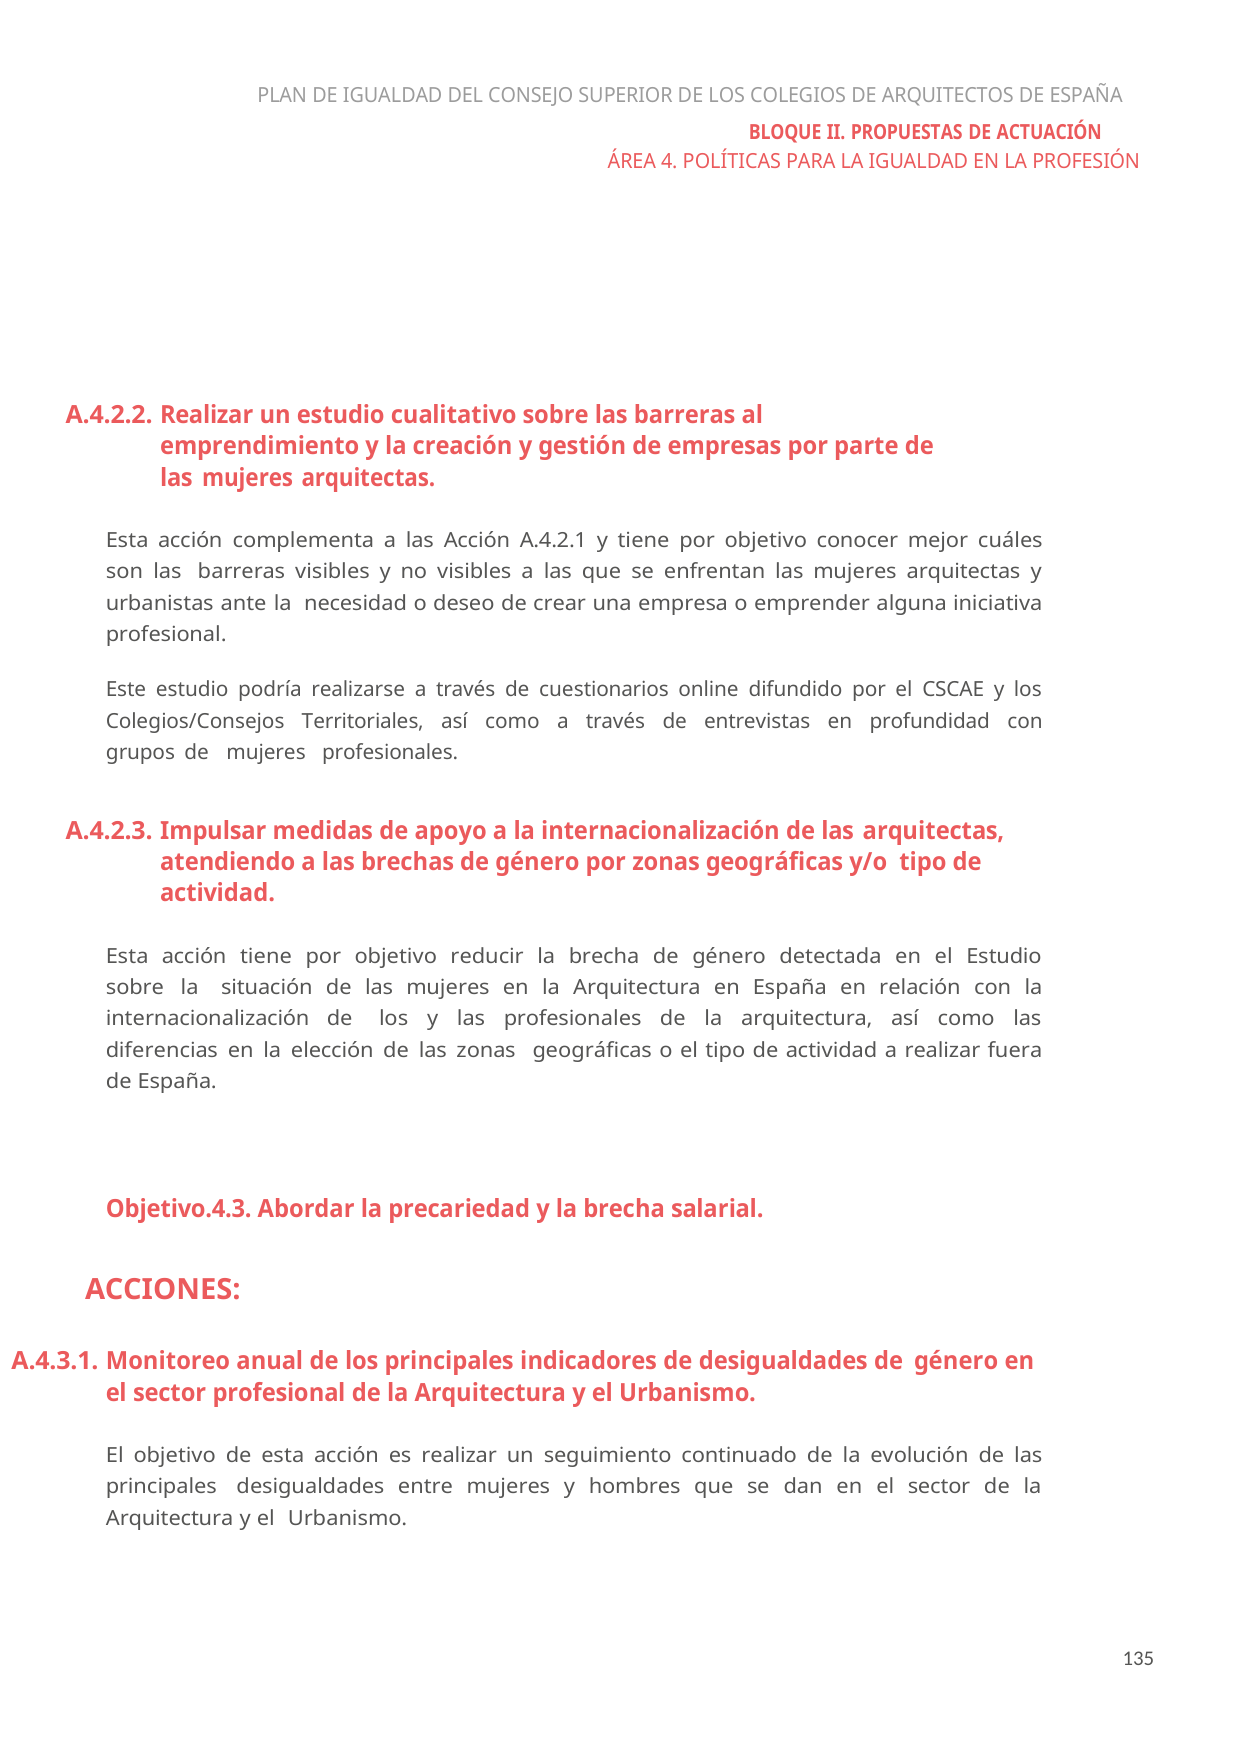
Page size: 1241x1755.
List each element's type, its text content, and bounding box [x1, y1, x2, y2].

text El objetivo de esta acción es realizar un seguimiento continuado de la evolución de las principales desigualdades entre mujeres y hombres que se dan en el sector de la Arquitectura y el Urbanismo. [106, 1437, 1042, 1531]
text Este estudio podría realizarse a través de cuestionarios online difundido por el CSCAE y los Colegios/Consejos Territoriales, así como a través de entrevistas en profundidad con grupos de mujeres profesionales. [106, 672, 1042, 766]
text Esta acción complementa a las Acción A.4.2.1 y tiene por objetivo conocer mejor cuáles son las barreras visibles y no visibles a las que se enfrentan las mujeres arquitectas y urbanistas ante la necesidad o deseo de crear una empresa o emprender alguna iniciativa profesional. [106, 522, 1042, 647]
list Realizar un estudio cualitativo sobre las barreras al emprendimiento y la creación y gestión de empresas por parte de las mujeres arquitectas. [106, 398, 957, 492]
list Monitoreo anual de los principales indicadores de desigualdades de género en el sector profesional de la Arquitectura y el Urbanismo. [71, 1345, 1034, 1407]
list Impulsar medidas de apoyo a la internacionalización de las arquitectas, atendiendo a las brechas de género por zonas geográﬁcas y/o tipo de actividad. [106, 814, 1020, 908]
text Esta acción tiene por objetivo reducir la brecha de género detectada en el Estudio sobre la situación de las mujeres en la Arquitectura en España en relación con la internacionalización de los y las profesionales de la arquitectura, así como las diferencias en la elección de las zonas geográﬁcas o el tipo de actividad a realizar fuera de España. [106, 938, 1042, 1094]
subtitle ACCIONES: [85, 1269, 1066, 1308]
text Objetivo.4.3. Abordar la precariedad y la brecha salarial. [106, 1191, 1044, 1225]
